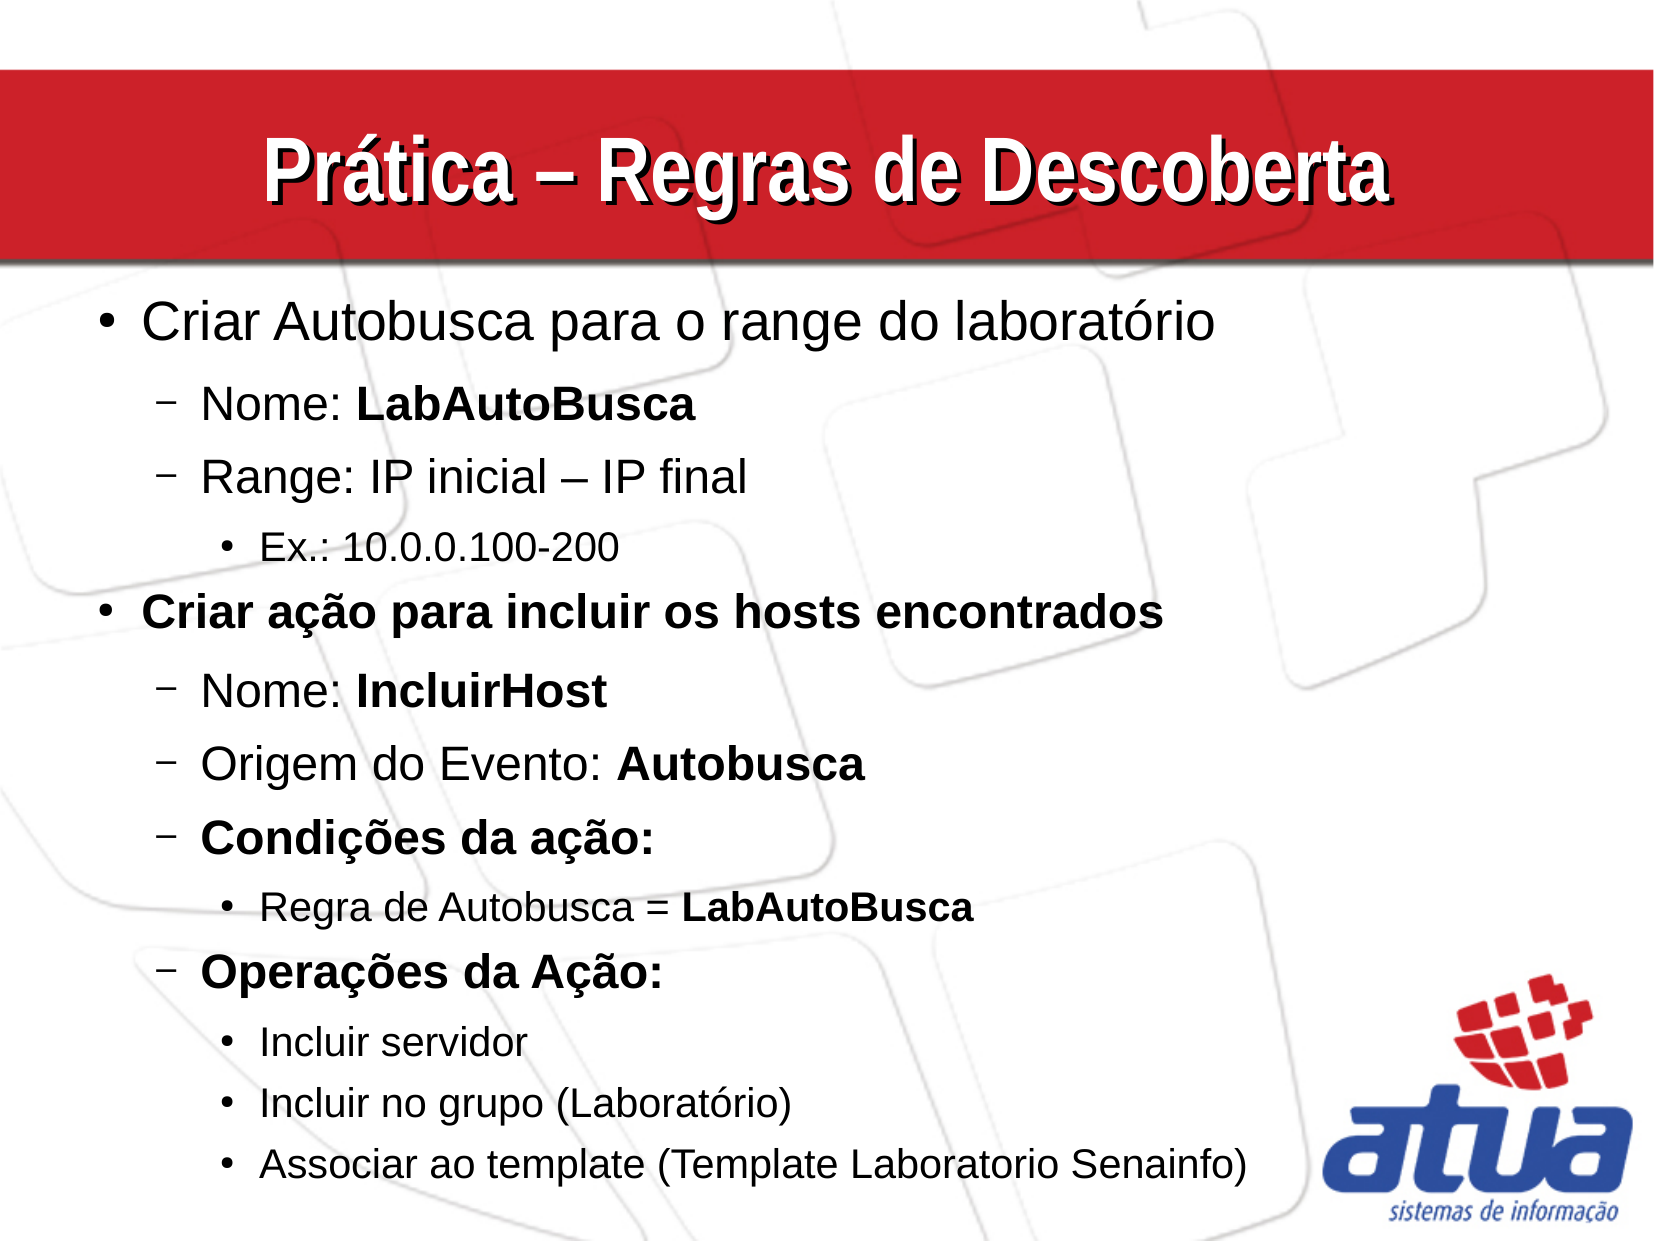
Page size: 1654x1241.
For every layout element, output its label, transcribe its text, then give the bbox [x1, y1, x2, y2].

title Prática – Regras de Descoberta [82, 64, 1571, 272]
list Criar Autobusca para o range do laboratório Nome: LabAutoBusca Range: IP inicial – IP final Ex.: 10.0.0.100-200 Criar ação para incluir os hosts encontrados Nome: IncluirHost Origem do Evento: Autobusca Condições da ação: Regra de Autobusca = LabAutoBusca Operações da Ação: Incluir servidor Incluir no grupo (Laboratório) Associar ao template (Template Laboratorio Senainfo) [82, 290, 1538, 1193]
picture [0, 0, 1654, 1241]
